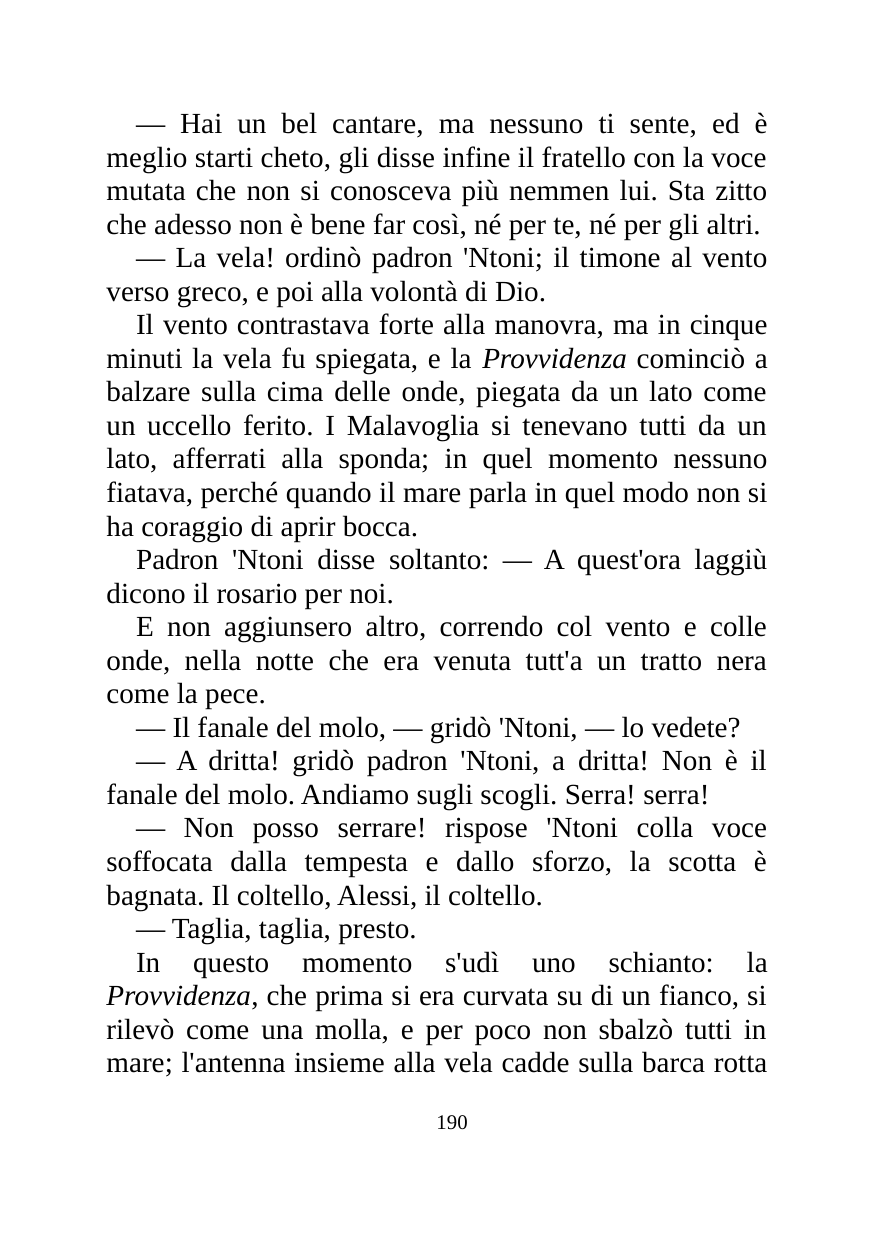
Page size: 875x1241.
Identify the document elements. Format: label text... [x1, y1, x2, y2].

text — Il fanale del molo, — gridò 'Ntoni, — lo vedete? [106, 710, 768, 743]
text Padron 'Ntoni disse soltanto: — A quest'ora laggiù dicono il rosario per noi. [106, 542, 768, 609]
text — Hai un bel cantare, ma nessuno ti sente, ed è meglio starti cheto, gli disse infine il fratello con la voce mutata che non si conosceva più nemmen lui. Sta zitto che adesso non è bene far così, né per te, né per gli altri. [106, 106, 768, 240]
text — A dritta! gridò padron 'Ntoni, a dritta! Non è il fanale del molo. Andiamo sugli scogli. Serra! serra! [106, 743, 768, 811]
text In questo momento s'udì uno schianto: la Provvidenza, che prima si era curvata su di un fianco, si rilevò come una molla, e per poco non sbalzò tutti in mare; l'antenna insieme alla vela cadde sulla barca rotta [106, 945, 768, 1079]
text — Taglia, taglia, presto. [106, 911, 768, 945]
text E non aggiunsero altro, correndo col vento e colle onde, nella notte che era venuta tutt'a un tratto nera come la pece. [106, 609, 768, 710]
text Il vento contrastava forte alla manovra, ma in cinque minuti la vela fu spiegata, e la Provvidenza cominciò a balzare sulla cima delle onde, piegata da un lato come un uccello ferito. I Malavoglia si tenevano tutti da un lato, afferrati alla sponda; in quel momento nessuno fiatava, perché quando il mare parla in quel modo non si ha coraggio di aprir bocca. [106, 307, 768, 542]
text — La vela! ordinò padron 'Ntoni; il timone al vento verso greco, e poi alla volontà di Dio. [106, 240, 768, 307]
text — Non posso serrare! rispose 'Ntoni colla voce soffocata dalla tempesta e dallo sforzo, la scotta è bagnata. Il coltello, Alessi, il coltello. [106, 811, 768, 911]
